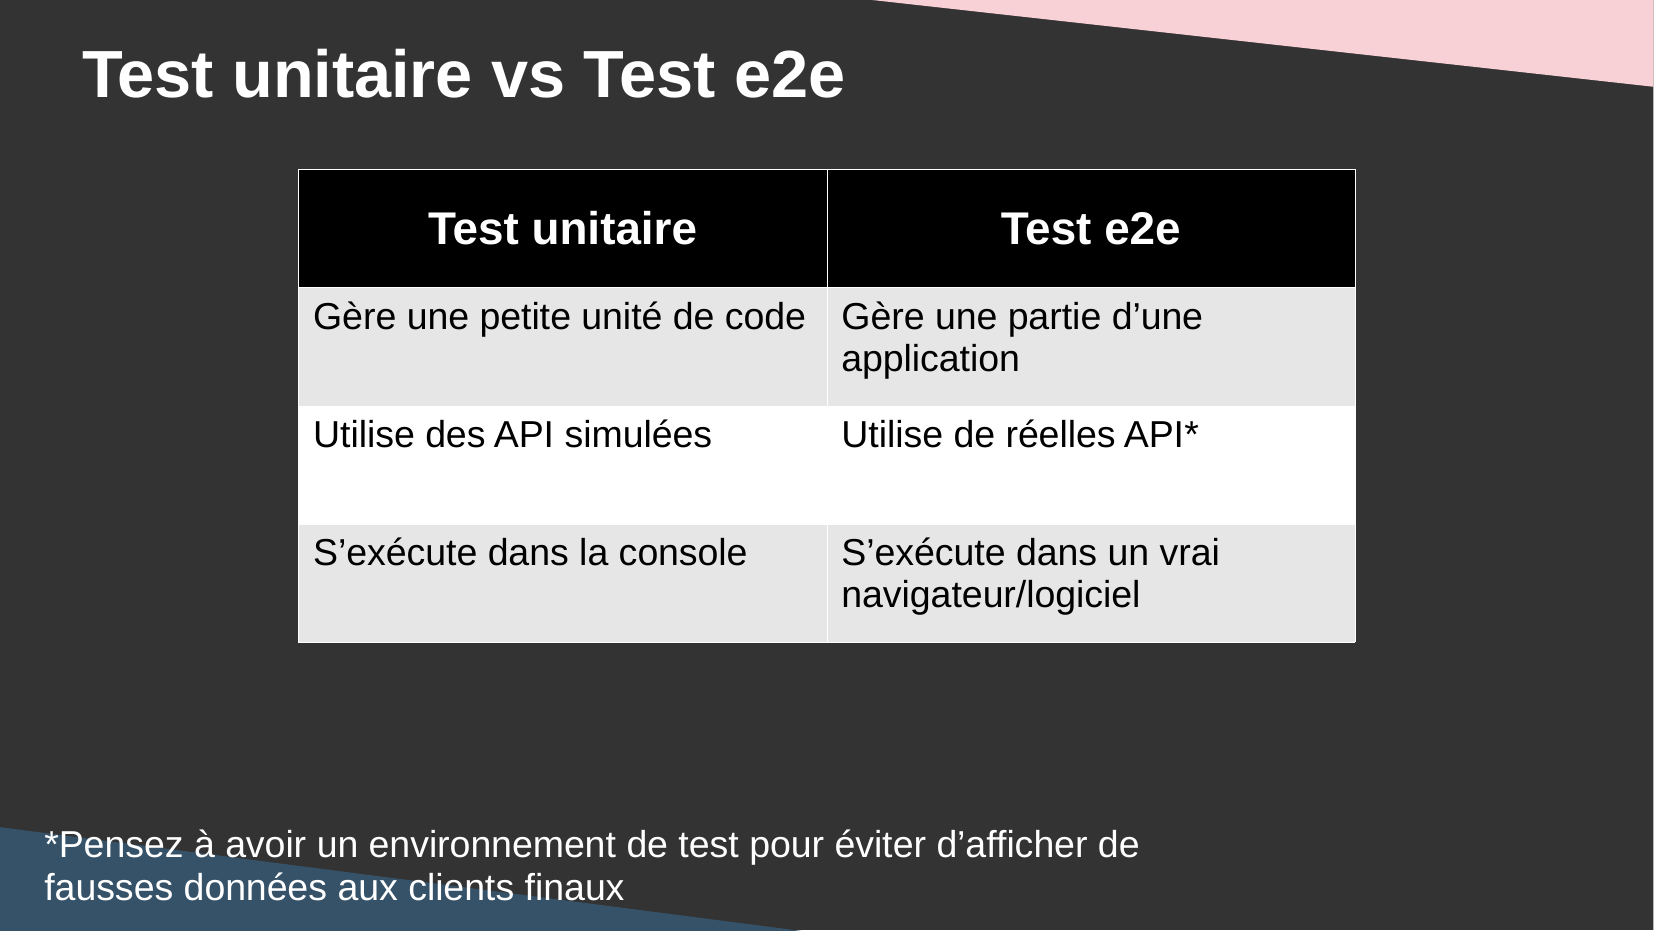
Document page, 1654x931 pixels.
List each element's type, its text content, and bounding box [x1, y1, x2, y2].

table_cell Utilise des API simulées [299, 407, 827, 524]
text_box *Pensez à avoir un environnement de test pour éviter d’afficher de fausses données aux clients finaux [29, 816, 1241, 916]
table_header Test e2e [828, 170, 1355, 287]
text_box [872, 0, 1654, 87]
table_cell Gère une petite unité de code [299, 288, 827, 406]
table_header Test unitaire [299, 170, 827, 287]
table_cell Gère une partie d’une application [828, 288, 1355, 406]
table_cell S’exécute dans la console [299, 525, 827, 642]
table_cell S’exécute dans un vrai navigateur/logiciel [828, 525, 1355, 642]
table_cell Utilise de réelles API* [828, 407, 1355, 524]
text_box [0, 827, 802, 931]
title Test unitaire vs Test e2e [82, 37, 1571, 122]
